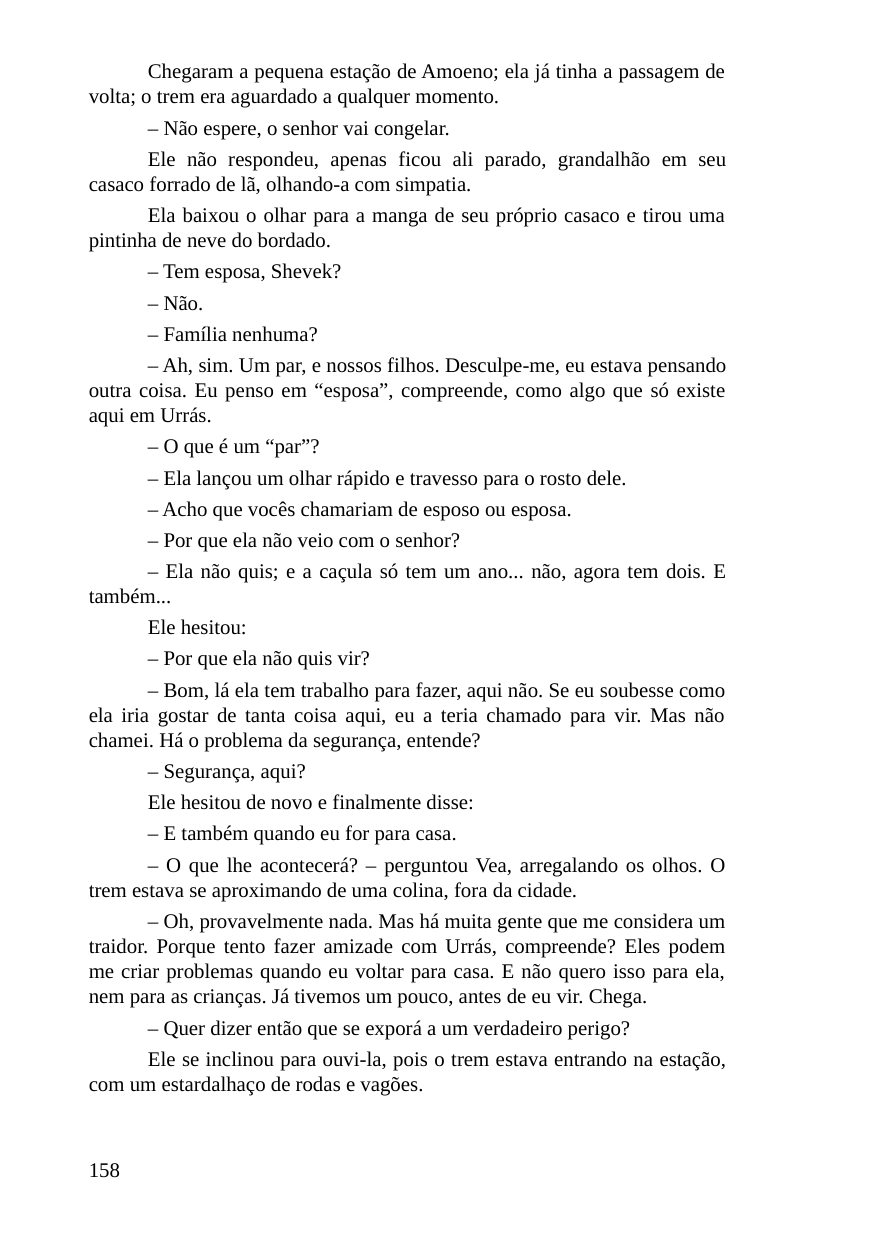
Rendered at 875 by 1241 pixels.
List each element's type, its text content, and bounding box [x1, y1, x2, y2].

text – Família nenhuma? [88, 322, 726, 346]
text – Por que ela não veio com o senhor? [88, 528, 726, 552]
text Ele se inclinou para ouvi-la, pois o trem estava entrando na estação, com um estardalhaço de rodas e vagões. [88, 1047, 726, 1096]
text – E também quando eu for para casa. [88, 821, 726, 845]
text – Por que ela não quis vir? [88, 646, 726, 670]
text – Não. [88, 290, 726, 314]
text – Oh, provavelmente nada. Mas há muita gente que me considera um traidor. Porque tento fazer amizade com Urrás, compreende? Eles podem me criar problemas quando eu voltar para casa. E não quero isso para ela, nem para as crianças. Já tivemos um pouco, antes de eu vir. Chega. [88, 909, 726, 1008]
text – Tem esposa, Shevek? [88, 259, 726, 283]
text – O que lhe acontecerá? – perguntou Vea, arregalando os olhos. O trem estava se aproximando de uma colina, fora da cidade. [88, 852, 726, 902]
text – O que é um “par”? [88, 434, 726, 458]
text – Bom, lá ela tem trabalho para fazer, aqui não. Se eu soubesse como ela iria gostar de tanta coisa aqui, eu a teria chamado para vir. Mas não chamei. Há o problema da segurança, entende? [88, 677, 726, 752]
text – Quer dizer então que se exporá a um verdadeiro perigo? [88, 1016, 726, 1040]
text Chegaram a pequena estação de Amoeno; ela já tinha a passagem de volta; o trem era aguardado a qualquer momento. [88, 59, 726, 108]
text Ele não respondeu, apenas ficou ali parado, grandalhão em seu casaco forrado de lã, olhando-a com simpatia. [88, 147, 726, 196]
text – Não espere, o senhor vai congelar. [88, 115, 726, 139]
text – Ela lançou um olhar rápido e travesso para o rosto dele. [88, 465, 726, 489]
text – Ah, sim. Um par, e nossos filhos. Desculpe-me, eu estava pensando outra coisa. Eu penso em “esposa”, compreende, como algo que só existe aqui em Urrás. [88, 353, 726, 427]
text – Ela não quis; e a caçula só tem um ano... não, agora tem dois. E também... [88, 559, 726, 608]
text – Acho que vocês chamariam de esposo ou esposa. [88, 497, 726, 521]
text Ele hesitou: [88, 615, 726, 639]
text Ela baixou o olhar para a manga de seu próprio casaco e tirou uma pintinha de neve do bordado. [88, 203, 726, 252]
text Ele hesitou de novo e finalmente disse: [88, 790, 726, 814]
text – Segurança, aqui? [88, 759, 726, 783]
